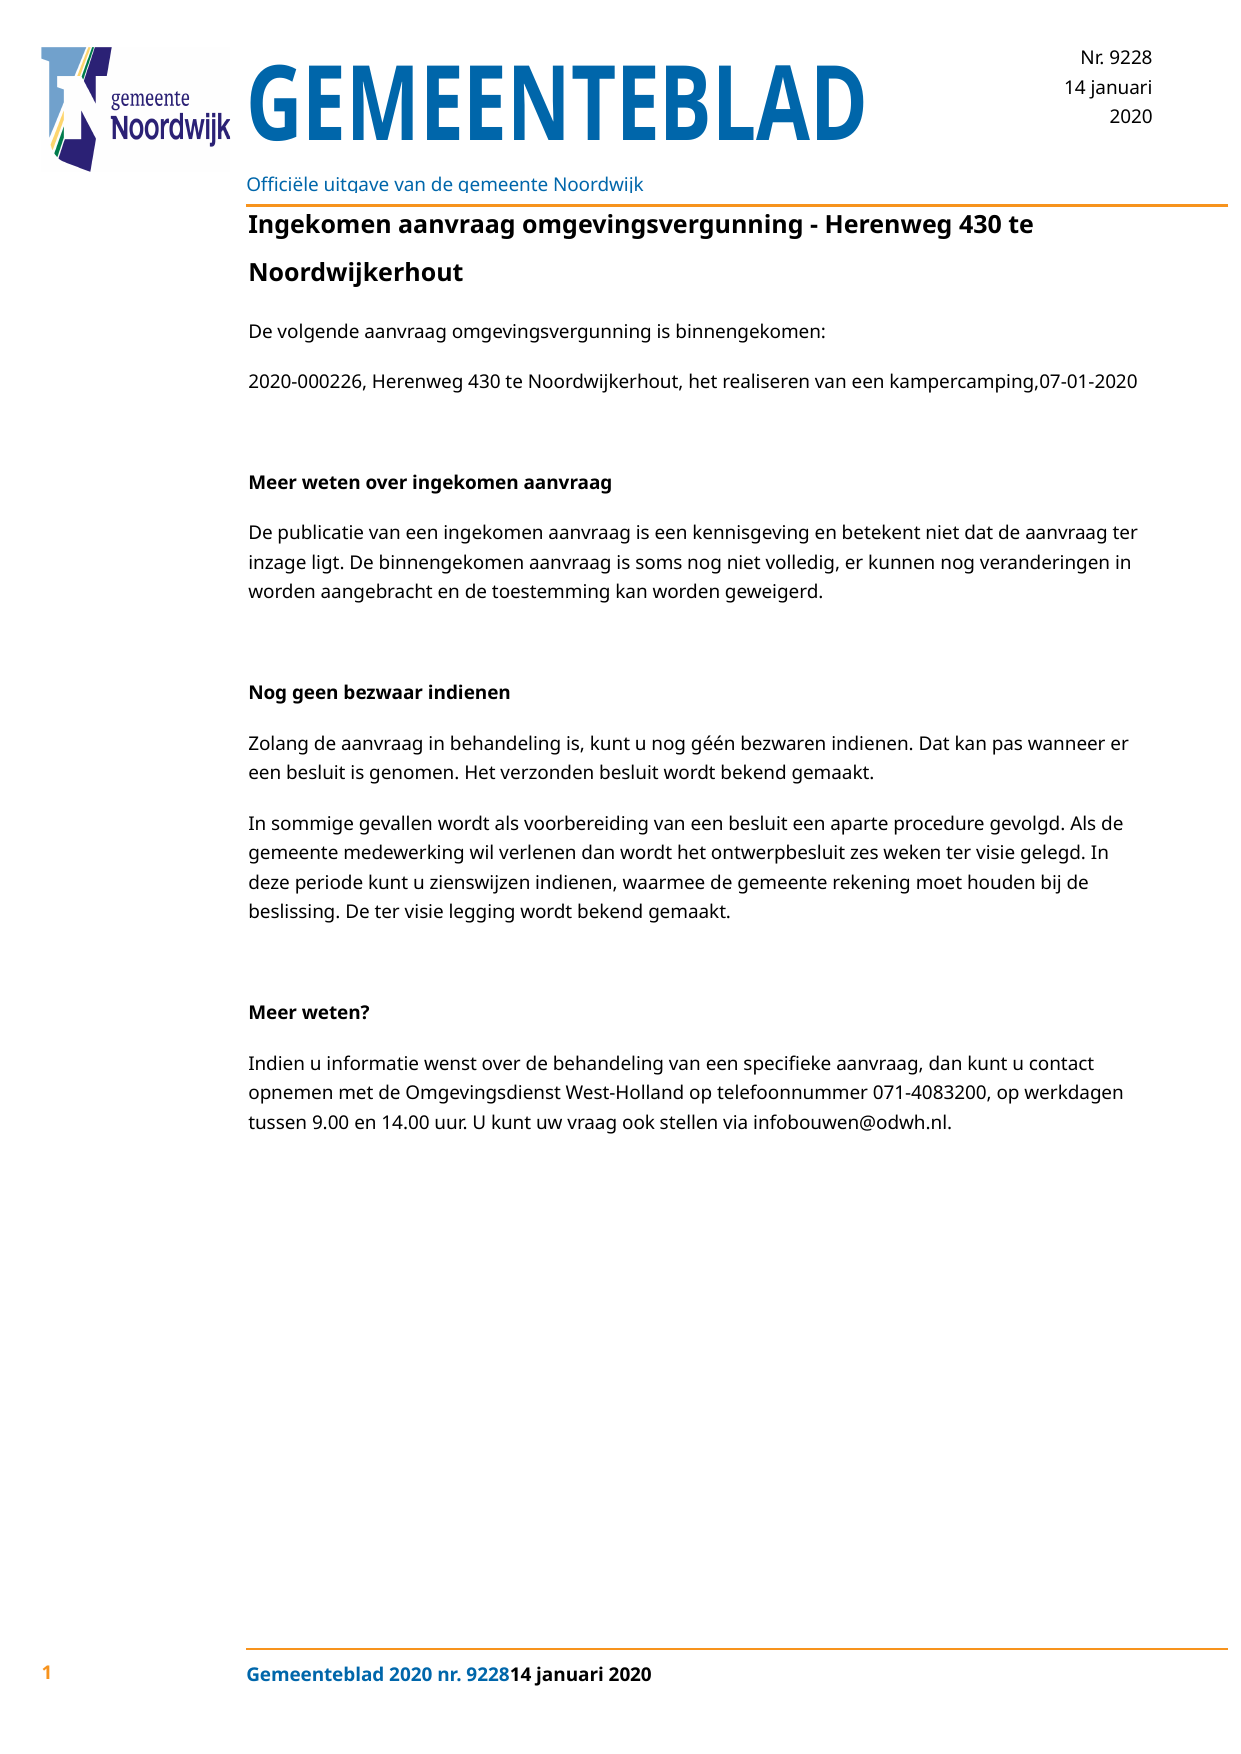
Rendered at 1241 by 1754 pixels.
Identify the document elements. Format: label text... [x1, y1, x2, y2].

text De volgende aanvraag omgevingsvergunning is binnengekomen: [248, 318, 1152, 344]
text 2020-000226, Herenweg 430 te Noordwijkerhout, het realiseren van een kampercamping,07-01-2020 [248, 368, 1152, 394]
text De publicatie van een ingekomen aanvraag is een kennisgeving en betekent niet dat de aanvraag ter inzage ligt. De binnengekomen aanvraag is soms nog niet volledig, er kunnen nog veranderingen in worden aangebracht en de toestemming kan worden geweigerd. [248, 519, 1152, 604]
text Meer weten? [248, 999, 1152, 1025]
picture [41, 47, 231, 172]
text Nog geen bezwaar indienen [248, 679, 1152, 705]
text In sommige gevallen wordt als voorbereiding van een besluit een aparte procedure gevolgd. Als de gemeente medewerking wil verlenen dan wordt het ontwerpbesluit zes weken ter visie gelegd. In deze periode kunt u zienswijzen indienen, waarmee de gemeente rekening moet houden bij de beslissing. De ter visie legging wordt bekend gemaakt. [248, 810, 1152, 924]
text Indien u informatie wenst over de behandeling van een specifieke aanvraag, dan kunt u contact opnemen met de Omgevingsdienst West-Holland op telefoonnummer 071-4083200, op werkdagen tussen 9.00 en 14.00 uur. U kunt uw vraag ook stellen via infobouwen@odwh.nl. [248, 1050, 1152, 1135]
text Meer weten over ingekomen aanvraag [248, 469, 1152, 495]
text Zolang de aanvraag in behandeling is, kunt u nog géén bezwaren indienen. Dat kan pas wanneer er een besluit is genomen. Het verzonden besluit wordt bekend gemaakt. [248, 730, 1152, 785]
text Ingekomen aanvraag omgevingsvergunning - Herenweg 430 te Noordwijkerhout [248, 207, 1152, 288]
